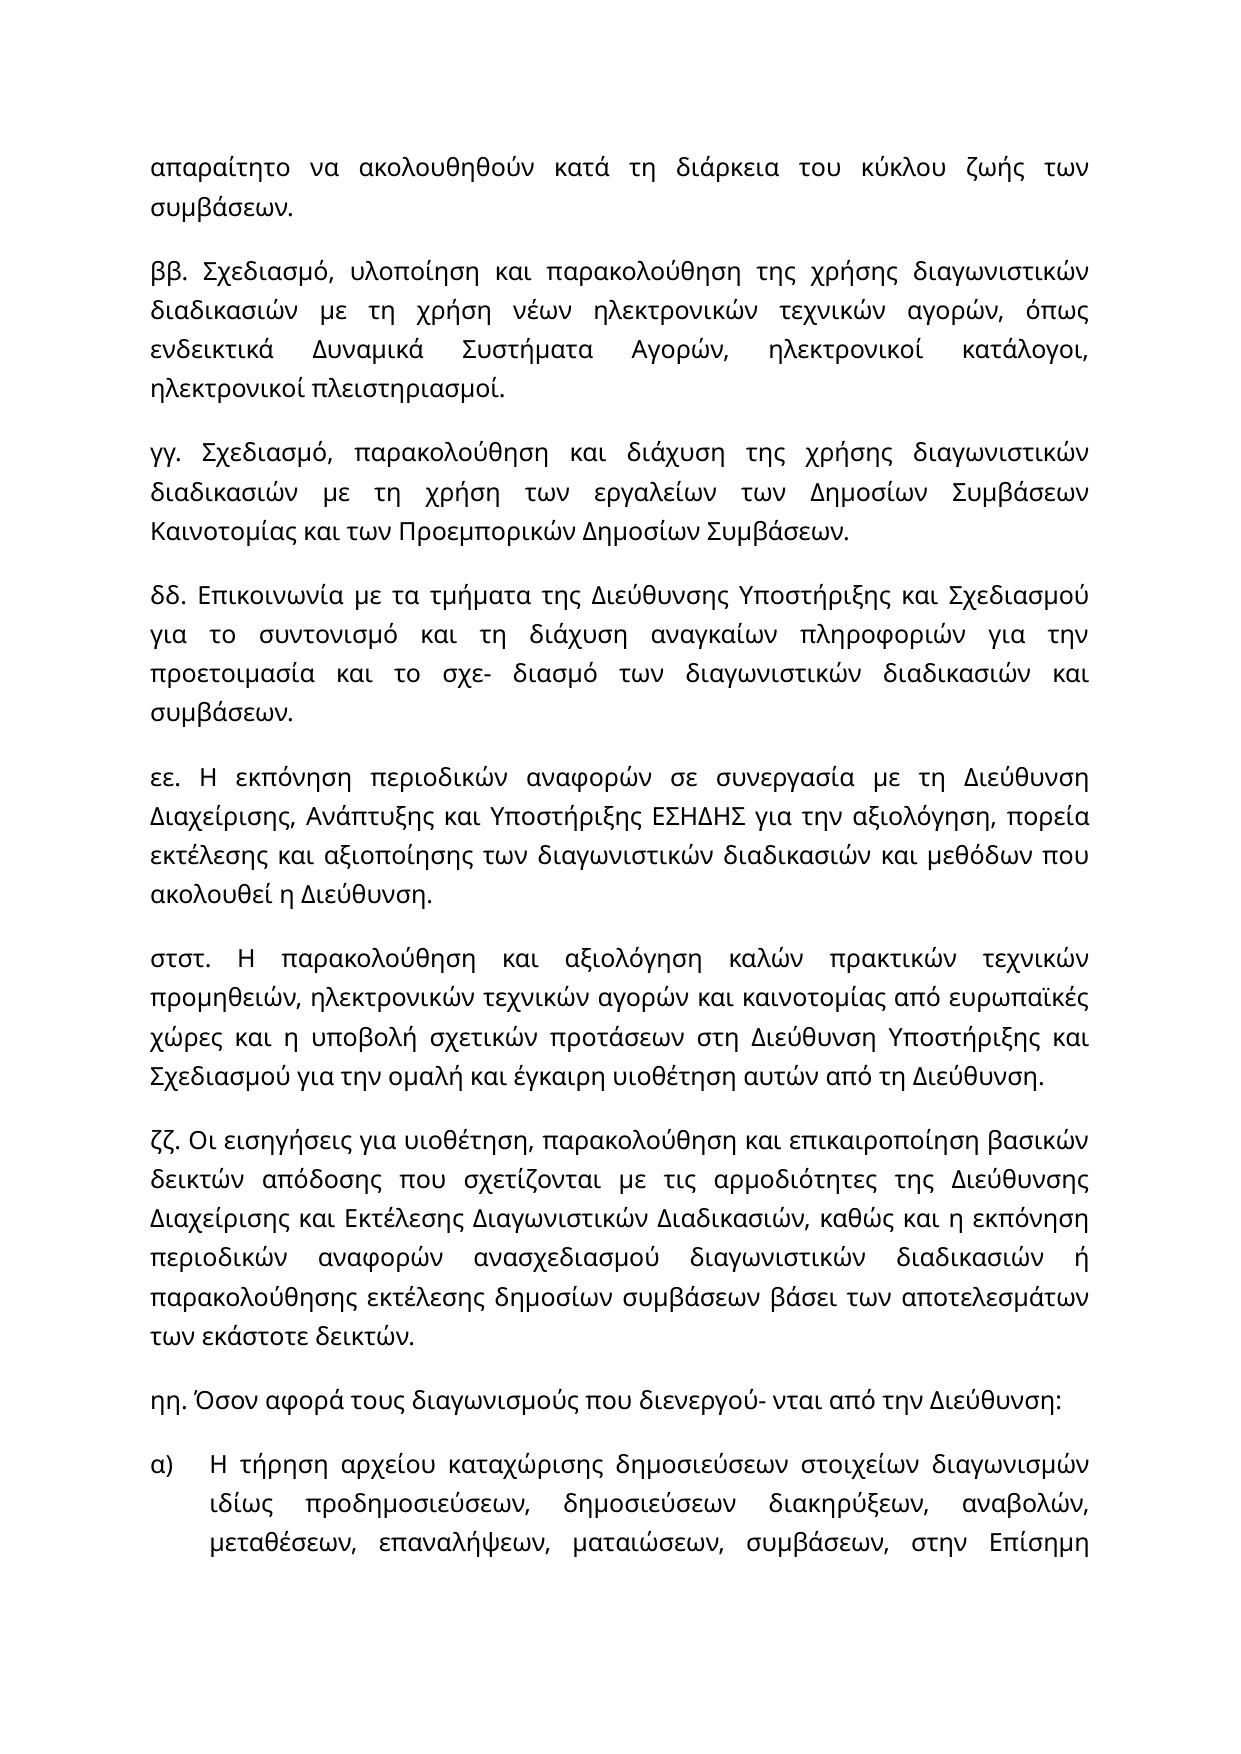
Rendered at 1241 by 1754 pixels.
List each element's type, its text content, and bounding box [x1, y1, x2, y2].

text ηη. Όσον αφορά τους διαγωνισμούς που διενεργού- νται από την Διεύθυνση: [150, 1382, 1090, 1417]
text γγ. Σχεδιασμό, παρακολούθηση και διάχυση της χρήσης διαγωνιστικών διαδικασιών με τη χρήση των εργαλείων των Δημοσίων Συμβάσεων Καινοτομίας και των Προεμπορικών Δημοσίων Συμβάσεων. [150, 435, 1090, 547]
text στστ. Η παρακολούθηση και αξιολόγηση καλών πρακτικών τεχνικών προμηθειών, ηλεκτρονικών τεχνικών αγορών και καινοτομίας από ευρωπαϊκές χώρες και η υποβολή σχετικών προτάσεων στη Διεύθυνση Υποστήριξης και Σχεδιασμού για την ομαλή και έγκαιρη υιοθέτηση αυτών από τη Διεύθυνση. [150, 941, 1090, 1092]
text ββ. Σχεδιασμό, υλοποίηση και παρακολούθηση της χρήσης διαγωνιστικών διαδικασιών με τη χρήση νέων ηλεκτρονικών τεχνικών αγορών, όπως ενδεικτικά Δυναμικά Συστήματα Αγορών, ηλεκτρονικοί κατάλογοι, ηλεκτρονικοί πλειστηριασμοί. [150, 253, 1090, 405]
text ζζ. Οι εισηγήσεις για υιοθέτηση, παρακολούθηση και επικαιροποίηση βασικών δεικτών απόδοσης που σχετίζονται με τις αρμοδιότητες της Διεύθυνσης Διαχείρισης και Εκτέλεσης Διαγωνιστικών Διαδικασιών, καθώς και η εκπόνηση περιοδικών αναφορών ανασχεδιασμού διαγωνιστικών διαδικασιών ή παρακολούθησης εκτέλεσης δημοσίων συμβάσεων βάσει των αποτελεσμάτων των εκάστοτε δεικτών. [150, 1122, 1090, 1352]
list α) Η τήρηση αρχείου καταχώρισης δημοσιεύσεων στοιχείων διαγωνισμών ιδίως προδημοσιεύσεων, δημοσιεύσεων διακηρύξεων, αναβολών, μεταθέσεων, επαναλήψεων, ματαιώσεων, συμβάσεων, στην Επίσημη [150, 1447, 1090, 1559]
text απαραίτητο να ακολουθηθούν κατά τη διάρκεια του κύκλου ζωής των συμβάσεων. [150, 150, 1090, 223]
text εε. Η εκπόνηση περιοδικών αναφορών σε συνεργασία με τη Διεύθυνση Διαχείρισης, Ανάπτυξης και Υποστήριξης ΕΣΗΔΗΣ για την αξιολόγηση, πορεία εκτέλεσης και αξιοποίησης των διαγωνιστικών διαδικασιών και μεθόδων που ακολουθεί η Διεύθυνση. [150, 759, 1090, 911]
text δδ. Eπικοινωνία με τα τμήματα της Διεύθυνσης Υποστήριξης και Σχεδιασμού για το συντονισμό και τη διάχυση αναγκαίων πληροφοριών για την προετοιμασία και το σχε- διασμό των διαγωνιστικών διαδικασιών και συμβάσεων. [150, 577, 1090, 729]
